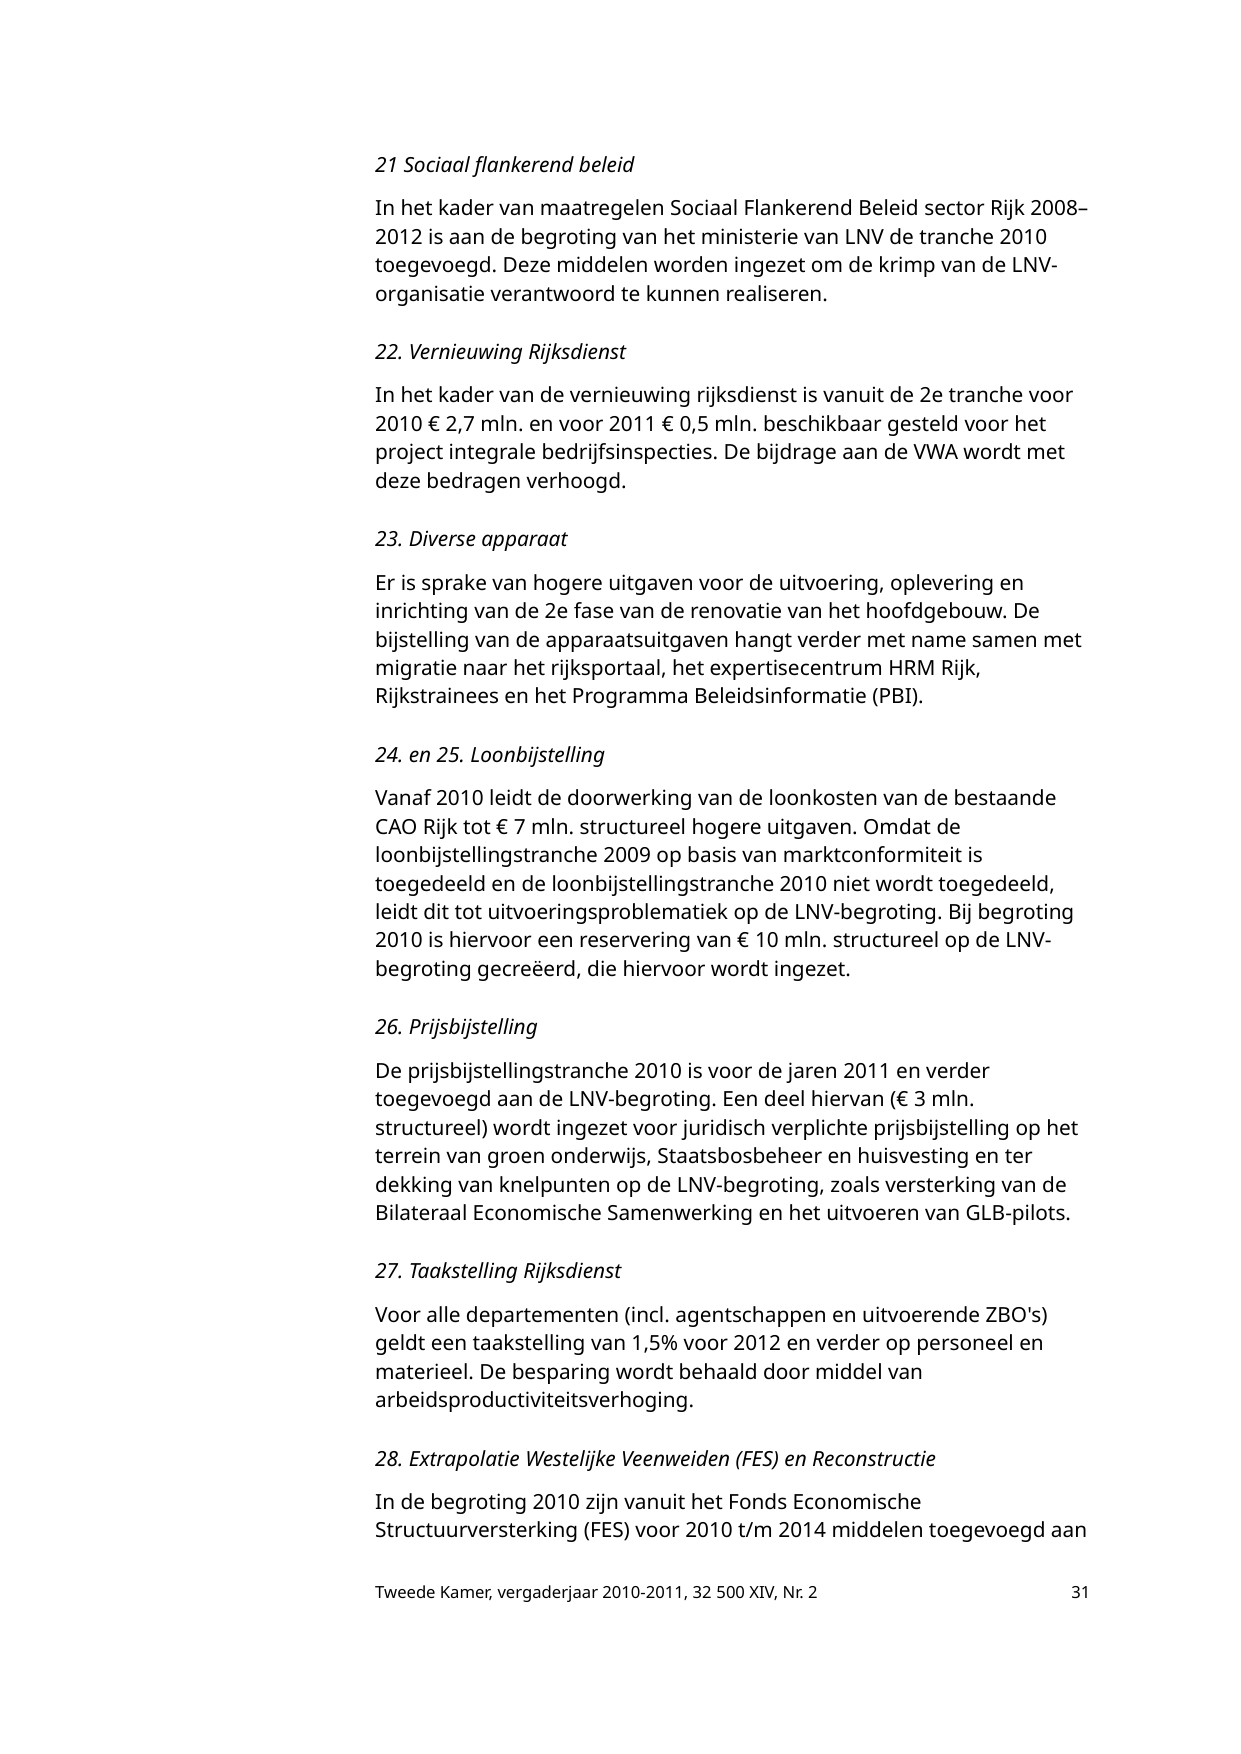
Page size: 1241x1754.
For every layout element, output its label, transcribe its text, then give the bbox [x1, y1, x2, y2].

text 27. Taakstelling Rijksdienst [375, 1257, 1090, 1285]
text In het kader van de vernieuwing rijksdienst is vanuit de 2e tranche voor 2010 € 2,7 mln. en voor 2011 € 0,5 mln. beschikbaar gesteld voor het project integrale bedrijfsinspecties. De bijdrage aan de VWA wordt met deze bedragen verhoogd. [375, 381, 1090, 494]
text Er is sprake van hogere uitgaven voor de uitvoering, oplevering en inrichting van de 2e fase van de renovatie van het hoofdgebouw. De bijstelling van de apparaatsuitgaven hangt verder met name samen met migratie naar het rijksportaal, het expertisecentrum HRM Rijk, Rijkstrainees en het Programma Beleidsinformatie (PBI). [375, 568, 1090, 710]
text 28. Extrapolatie Westelijke Veenweiden (FES) en Reconstructie [375, 1444, 1090, 1472]
text 24. en 25. Loonbijstelling [375, 740, 1090, 768]
text 22. Vernieuwing Rijksdienst [375, 337, 1090, 366]
text In de begroting 2010 zijn vanuit het Fonds Economische Structuurversterking (FES) voor 2010 t/m 2014 middelen toegevoegd aan [375, 1487, 1090, 1544]
text 23. Diverse apparaat [375, 524, 1090, 553]
text In het kader van maatregelen Sociaal Flankerend Beleid sector Rijk 2008–2012 is aan de begroting van het ministerie van LNV de tranche 2010 toegevoegd. Deze middelen worden ingezet om de krimp van de LNV-organisatie verantwoord te kunnen realiseren. [375, 193, 1090, 307]
text Vanaf 2010 leidt de doorwerking van de loonkosten van de bestaande CAO Rijk tot € 7 mln. structureel hogere uitgaven. Omdat de loonbijstellingstranche 2009 op basis van marktconformiteit is toegedeeld en de loonbijstellingstranche 2010 niet wordt toegedeeld, leidt dit tot uitvoeringsproblematiek op de LNV-begroting. Bij begroting 2010 is hiervoor een reservering van € 10 mln. structureel op de LNV-begroting gecreëerd, die hiervoor wordt ingezet. [375, 783, 1090, 982]
text De prijsbijstellingstranche 2010 is voor de jaren 2011 en verder toegevoegd aan de LNV-begroting. Een deel hiervan (€ 3 mln. structureel) wordt ingezet voor juridisch verplichte prijsbijstelling op het terrein van groen onderwijs, Staatsbosbeheer en huisvesting en ter dekking van knelpunten op de LNV-begroting, zoals versterking van de Bilateraal Economische Samenwerking en het uitvoeren van GLB-pilots. [375, 1056, 1090, 1227]
text Voor alle departementen (incl. agentschappen en uitvoerende ZBO's) geldt een taakstelling van 1,5% voor 2012 en verder op personeel en materieel. De besparing wordt behaald door middel van arbeidsproductiviteitsverhoging. [375, 1300, 1090, 1414]
text 26. Prijsbijstelling [375, 1012, 1090, 1041]
text 21 Sociaal flankerend beleid [375, 150, 1090, 178]
